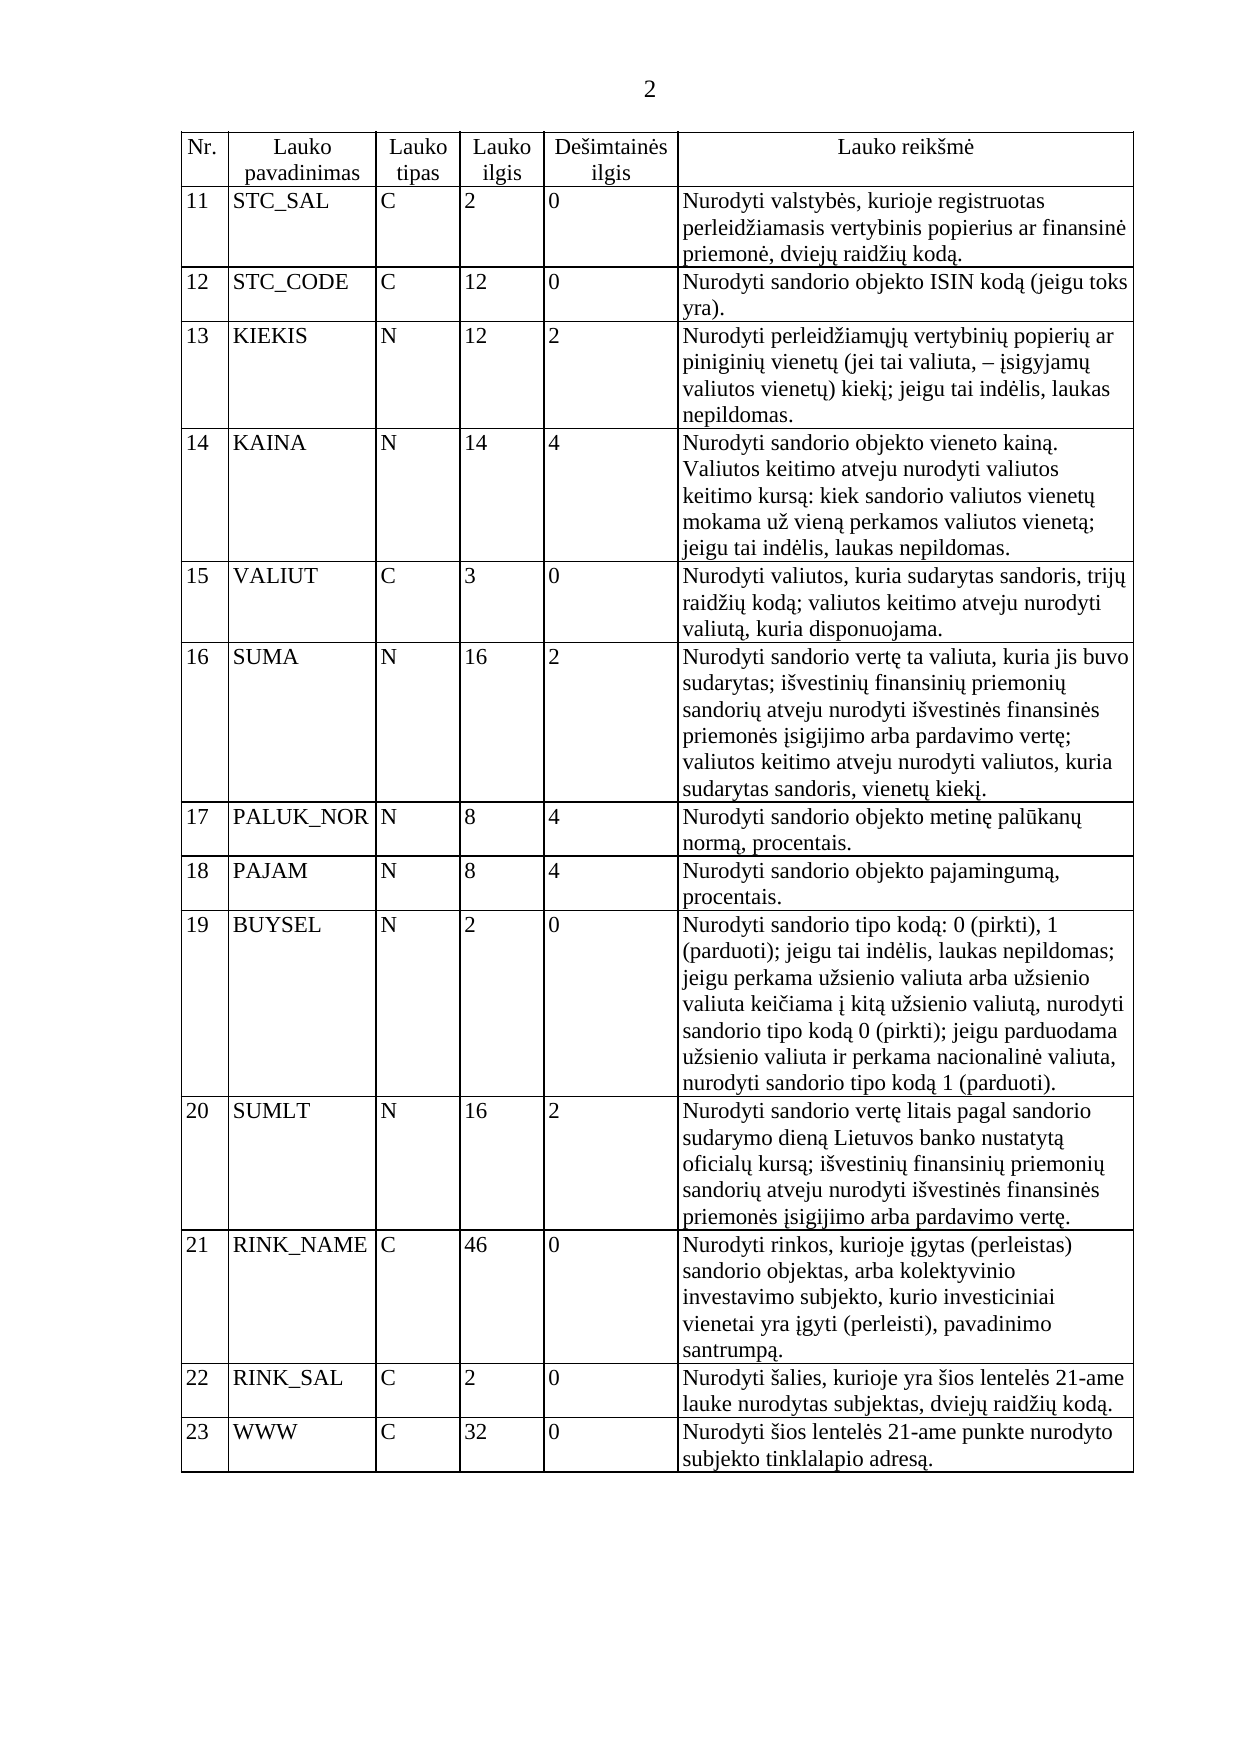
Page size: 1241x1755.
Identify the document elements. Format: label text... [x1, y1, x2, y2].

table_cell 4 [545, 857, 677, 910]
table_cell C [377, 1364, 459, 1417]
table_cell C [377, 187, 459, 266]
table_cell Nurodyti sandorio objekto pajamingumą, procentais. [679, 857, 1133, 910]
table_cell STC_CODE [229, 268, 375, 321]
table_cell N [377, 803, 459, 855]
table_cell 2 [545, 1097, 677, 1229]
table_cell 0 [545, 911, 677, 1096]
table_cell SUMLT [229, 1097, 375, 1229]
table_cell 0 [545, 268, 677, 321]
table_cell 23 [182, 1418, 228, 1471]
table_cell N [377, 322, 459, 427]
table_cell 46 [461, 1231, 543, 1362]
table_cell N [377, 911, 459, 1096]
table_cell RINK_NAME [229, 1231, 375, 1362]
table_cell 16 [461, 643, 543, 801]
table_cell WWW [229, 1418, 375, 1471]
table_cell 2 [461, 187, 543, 266]
table_cell N [377, 857, 459, 910]
table_cell 14 [461, 429, 543, 561]
table_cell 16 [461, 1097, 543, 1229]
table_cell Nurodyti sandorio objekto metinę palūkanų normą, procentais. [679, 803, 1133, 855]
table_cell 2 [545, 322, 677, 427]
table_cell 8 [461, 803, 543, 855]
table_cell 21 [182, 1231, 228, 1362]
table_cell 16 [182, 643, 228, 801]
table_cell N [377, 429, 459, 561]
table_cell Nurodyti perleidžiamųjų vertybinių popierių ar piniginių vienetų (jei tai valiuta, – įsigyjamų valiutos vienetų) kiekį; jeigu tai indėlis, laukas nepildomas. [679, 322, 1133, 427]
table_cell C [377, 1231, 459, 1362]
table_cell 12 [182, 268, 228, 321]
table_cell PAJAM [229, 857, 375, 910]
table_header Lauko pavadinimas [229, 133, 375, 186]
table_cell 8 [461, 857, 543, 910]
table_cell Nurodyti šios lentelės 21-ame punkte nurodyto subjekto tinklalapio adresą. [679, 1418, 1133, 1471]
table_cell RINK_SAL [229, 1364, 375, 1417]
table_cell N [377, 643, 459, 801]
table_cell 18 [182, 857, 228, 910]
table_cell 0 [545, 187, 677, 266]
table_cell 17 [182, 803, 228, 855]
table_cell 3 [461, 562, 543, 641]
table_cell Nurodyti sandorio tipo kodą: 0 (pirkti), 1 (parduoti); jeigu tai indėlis, laukas nepildomas; jeigu perkama užsienio valiuta arba užsienio valiuta keičiama į kitą užsienio valiutą, nurodyti sandorio tipo kodą 0 (pirkti); jeigu parduodama užsienio valiuta ir perkama nacionalinė valiuta, nurodyti sandorio tipo kodą 1 (parduoti). [679, 911, 1133, 1096]
table_cell 15 [182, 562, 228, 641]
table_cell Nurodyti rinkos, kurioje įgytas (perleistas) sandorio objektas, arba kolektyvinio investavimo subjekto, kurio investiciniai vienetai yra įgyti (perleisti), pavadinimo santrumpą. [679, 1231, 1133, 1362]
table_cell 13 [182, 322, 228, 427]
table_cell 11 [182, 187, 228, 266]
table_cell 2 [461, 1364, 543, 1417]
table_header Dešimtainės ilgis [545, 133, 677, 186]
table_cell 0 [545, 1418, 677, 1471]
table_cell PALUK_NOR [229, 803, 375, 855]
table_header Lauko tipas [377, 133, 459, 186]
table_cell 19 [182, 911, 228, 1096]
table_cell 14 [182, 429, 228, 561]
table_cell 2 [461, 911, 543, 1096]
table_cell Nurodyti valstybės, kurioje registruotas perleidžiamasis vertybinis popierius ar finansinė priemonė, dviejų raidžių kodą. [679, 187, 1133, 266]
table_cell 0 [545, 1231, 677, 1362]
table_cell N [377, 1097, 459, 1229]
table_cell KIEKIS [229, 322, 375, 427]
table_cell C [377, 268, 459, 321]
table_cell 4 [545, 803, 677, 855]
table_cell 4 [545, 429, 677, 561]
table_cell 12 [461, 322, 543, 427]
table_cell Nurodyti sandorio objekto vieneto kainą. Valiutos keitimo atveju nurodyti valiutos keitimo kursą: kiek sandorio valiutos vienetų mokama už vieną perkamos valiutos vienetą; jeigu tai indėlis, laukas nepildomas. [679, 429, 1133, 561]
table_cell VALIUT [229, 562, 375, 641]
table_header Lauko reikšmė [679, 133, 1133, 186]
table_cell C [377, 562, 459, 641]
table_cell Nurodyti sandorio objekto ISIN kodą (jeigu toks yra). [679, 268, 1133, 321]
table_cell 12 [461, 268, 543, 321]
table_cell Nurodyti valiutos, kuria sudarytas sandoris, trijų raidžių kodą; valiutos keitimo atveju nurodyti valiutą, kuria disponuojama. [679, 562, 1133, 641]
table_header Lauko ilgis [461, 133, 543, 186]
table_cell Nurodyti sandorio vertę litais pagal sandorio sudarymo dieną Lietuvos banko nustatytą oficialų kursą; išvestinių finansinių priemonių sandorių atveju nurodyti išvestinės finansinės priemonės įsigijimo arba pardavimo vertę. [679, 1097, 1133, 1229]
table_cell SUMA [229, 643, 375, 801]
table_header Nr. [182, 133, 228, 186]
table_cell 0 [545, 562, 677, 641]
table_cell 20 [182, 1097, 228, 1229]
table_cell STC_SAL [229, 187, 375, 266]
table_cell KAINA [229, 429, 375, 561]
table_cell Nurodyti sandorio vertę ta valiuta, kuria jis buvo sudarytas; išvestinių finansinių priemonių sandorių atveju nurodyti išvestinės finansinės priemonės įsigijimo arba pardavimo vertę; valiutos keitimo atveju nurodyti valiutos, kuria sudarytas sandoris, vienetų kiekį. [679, 643, 1133, 801]
table_cell 2 [545, 643, 677, 801]
table_cell C [377, 1418, 459, 1471]
table_cell BUYSEL [229, 911, 375, 1096]
table_cell 32 [461, 1418, 543, 1471]
table_cell 22 [182, 1364, 228, 1417]
table_cell Nurodyti šalies, kurioje yra šios lentelės 21-ame lauke nurodytas subjektas, dviejų raidžių kodą. [679, 1364, 1133, 1417]
table_cell 0 [545, 1364, 677, 1417]
